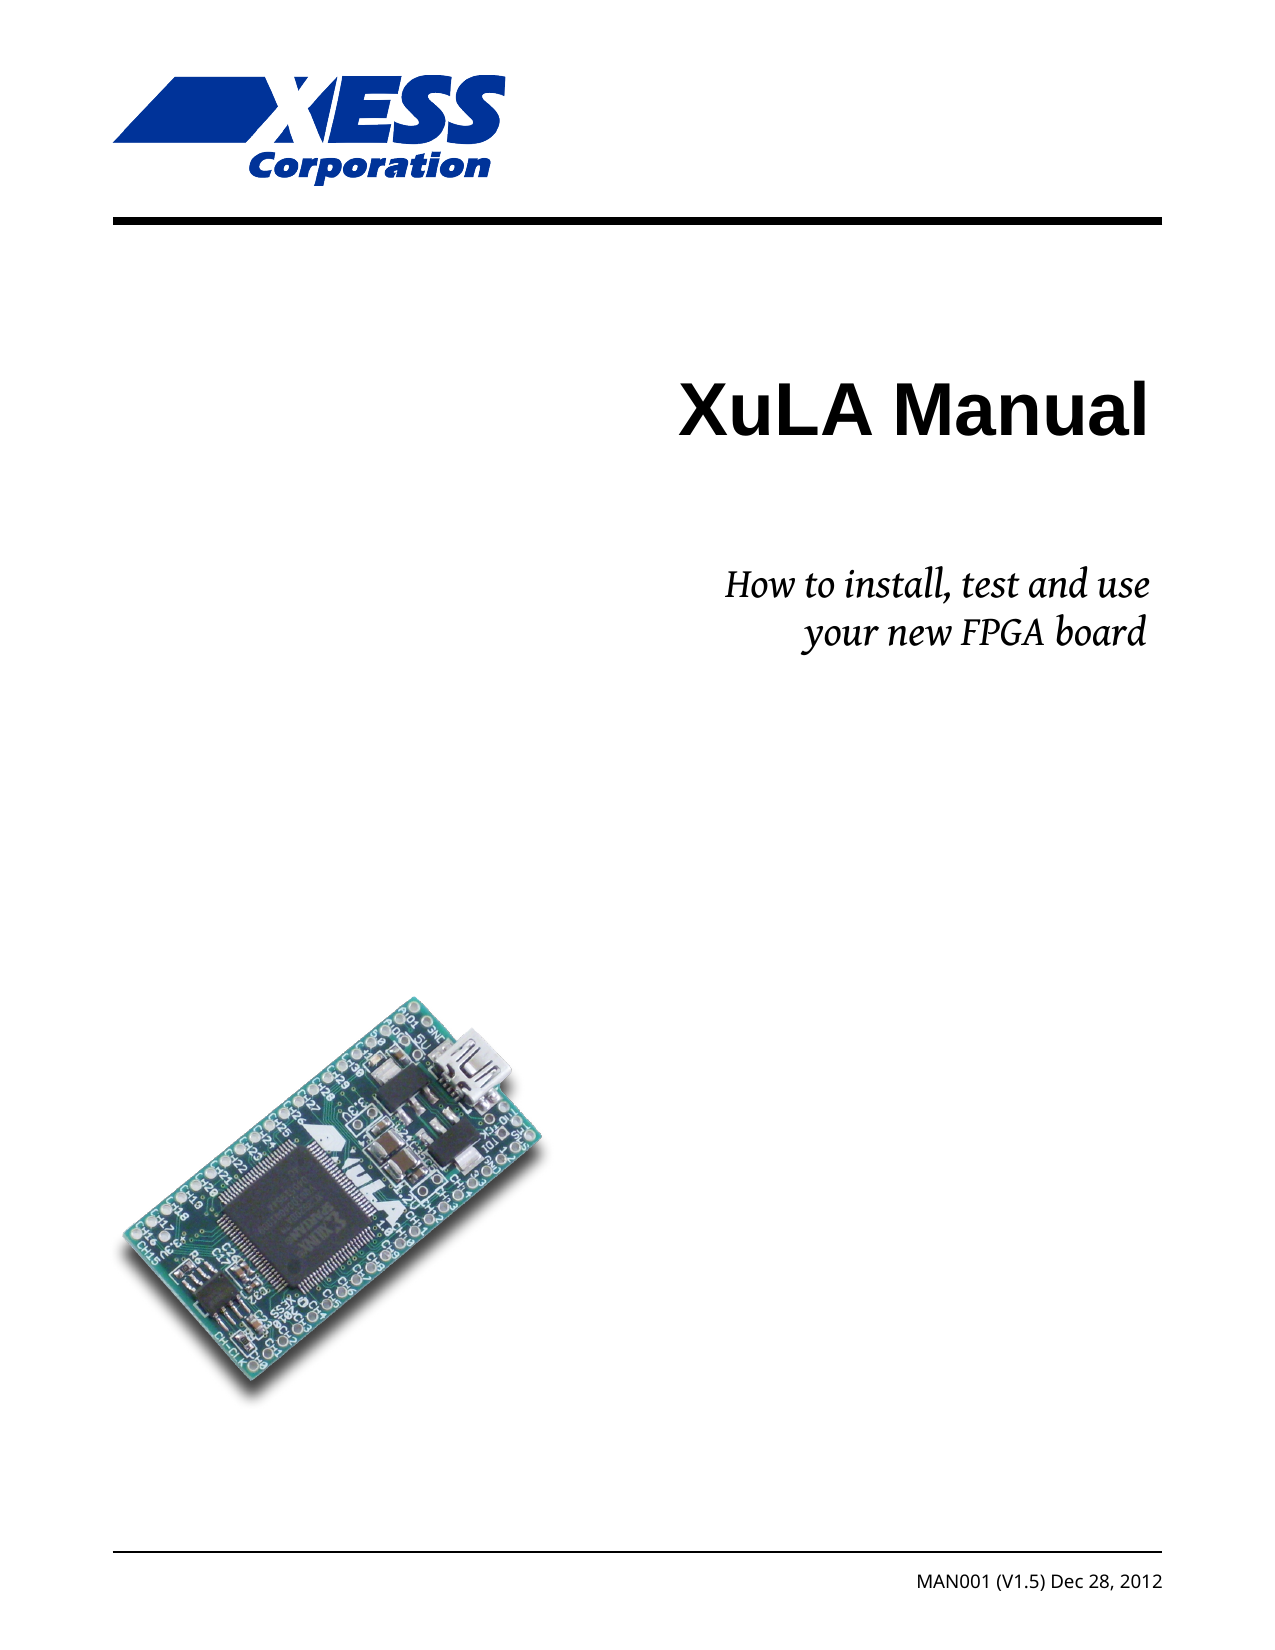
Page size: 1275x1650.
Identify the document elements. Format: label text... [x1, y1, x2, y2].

picture [112, 75, 506, 186]
title XuLA Manual [678, 364, 1151, 451]
picture [97, 990, 567, 1470]
subtitle How to install, test and use your new FPGA board [721, 561, 1151, 657]
